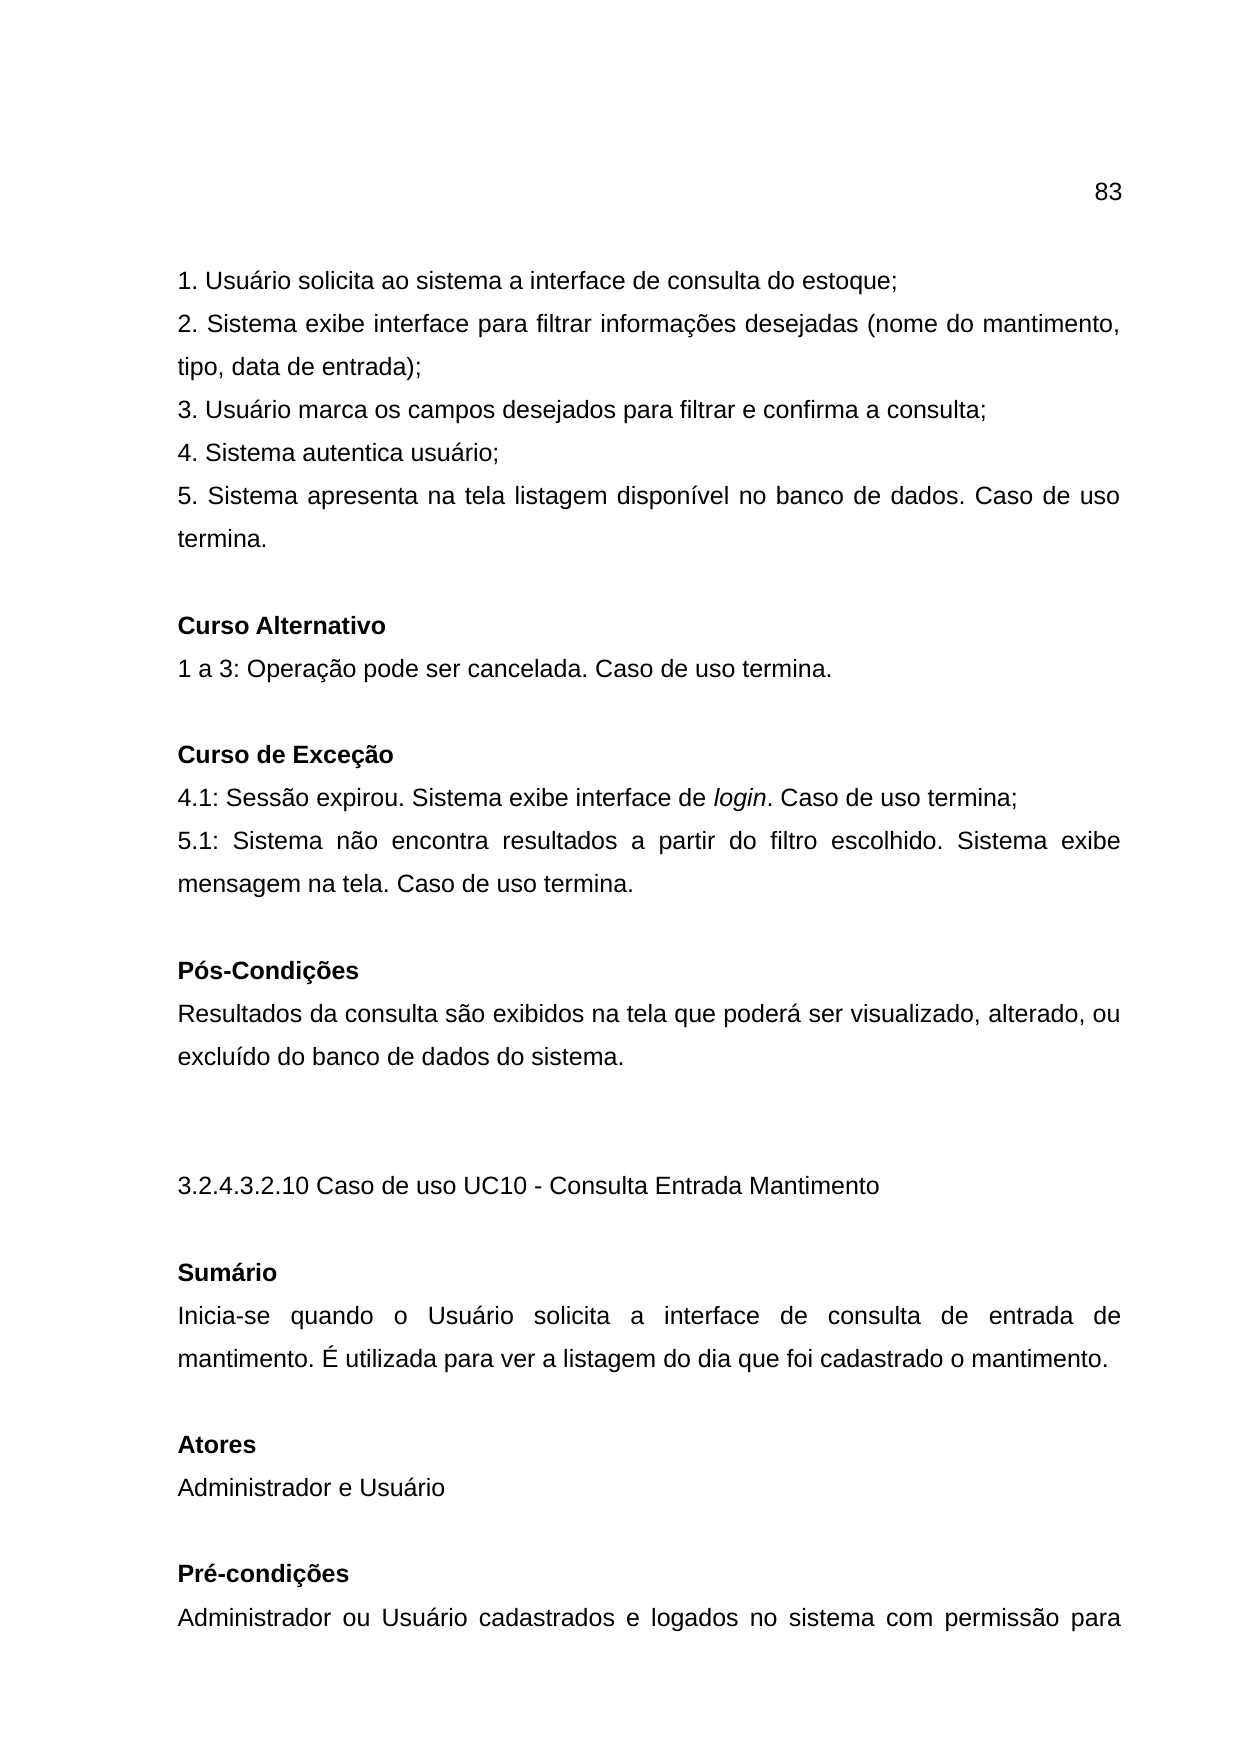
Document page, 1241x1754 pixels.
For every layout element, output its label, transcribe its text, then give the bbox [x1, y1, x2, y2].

text 1. Usuário solicita ao sistema a interface de consulta do estoque; [177, 266, 1122, 294]
text Resultados da consulta são exibidos na tela que poderá ser visualizado, alterado, ou excluído do banco de dados do sistema. [177, 999, 1122, 1071]
text 2. Sistema exibe interface para filtrar informações desejadas (nome do mantimento, tipo, data de entrada); [177, 309, 1122, 381]
text Pós-Condições [177, 956, 1122, 984]
text Administrador ou Usuário cadastrados e logados no sistema com permissão para [177, 1603, 1122, 1631]
text Inicia-se quando o Usuário solicita a interface de consulta de entrada de mantimento. É utilizada para ver a listagem do dia que foi cadastrado o mantimento. [177, 1301, 1122, 1373]
text 5.1: Sistema não encontra resultados a partir do filtro escolhido. Sistema exibe mensagem na tela. Caso de uso termina. [177, 826, 1122, 898]
text Atores [177, 1430, 1122, 1459]
text 1 a 3: Operação pode ser cancelada. Caso de uso termina. [177, 654, 1122, 683]
text Curso de Exceção [177, 740, 1122, 769]
text 5. Sistema apresenta na tela listagem disponível no banco de dados. Caso de uso termina. [177, 481, 1122, 553]
text Sumário [177, 1258, 1122, 1286]
text Curso Alternativo [177, 611, 1122, 639]
text 4.1: Sessão expirou. Sistema exibe interface de login. Caso de uso termina; [177, 783, 1122, 812]
text 4. Sistema autentica usuário; [177, 438, 1122, 467]
text 3.2.4.3.2.10 Caso de uso UC10 - Consulta Entrada Mantimento [177, 1171, 1122, 1200]
text 3. Usuário marca os campos desejados para filtrar e confirma a consulta; [177, 395, 1122, 424]
text Pré-condições [177, 1559, 1122, 1588]
text Administrador e Usuário [177, 1473, 1122, 1502]
